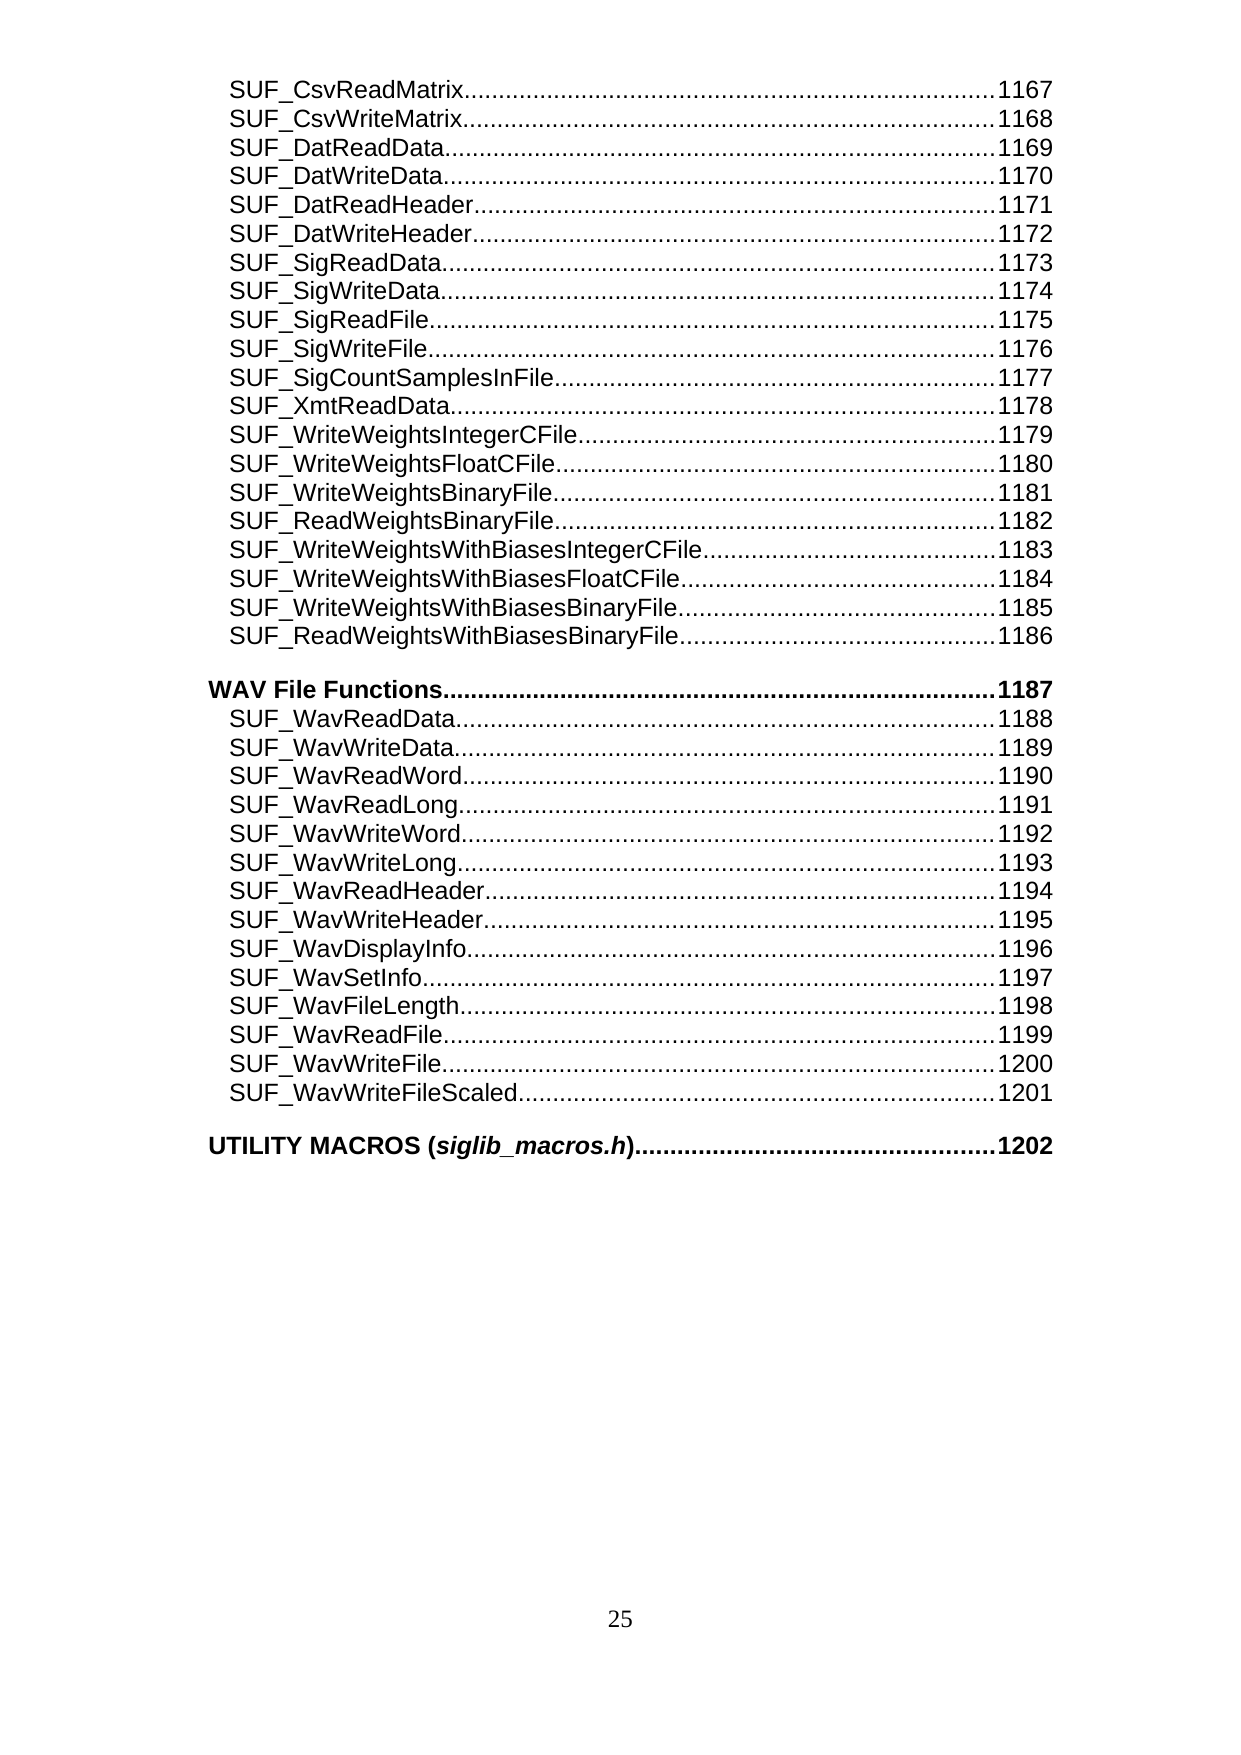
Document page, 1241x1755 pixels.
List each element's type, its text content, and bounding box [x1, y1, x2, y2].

text SUF_XmtReadData 1178 [229, 391, 1053, 420]
text SUF_SigReadFile 1175 [229, 305, 1053, 334]
text SUF_DatWriteHeader 1172 [229, 219, 1053, 247]
text SUF_DatReadHeader 1171 [229, 190, 1053, 219]
text SUF_WavReadData 1188 [229, 704, 1053, 732]
text SUF_DatWriteData 1170 [229, 161, 1053, 190]
text WAV File Functions 1187 [208, 675, 1053, 704]
text SUF_WriteWeightsIntegerCFile 1179 [229, 420, 1053, 449]
text SUF_ReadWeightsBinaryFile 1182 [229, 506, 1053, 535]
text SUF_CsvReadMatrix 1167 [229, 75, 1053, 104]
text SUF_WriteWeightsWithBiasesFloatCFile 1184 [229, 564, 1053, 592]
text SUF_SigWriteData 1174 [229, 276, 1053, 305]
text SUF_WavWriteFileScaled 1201 [229, 1077, 1053, 1106]
text SUF_ReadWeightsWithBiasesBinaryFile 1186 [229, 621, 1053, 650]
text SUF_WavFileLength 1198 [229, 991, 1053, 1020]
text SUF_WavReadWord 1190 [229, 761, 1053, 790]
text SUF_WriteWeightsWithBiasesIntegerCFile 1183 [229, 535, 1053, 564]
text SUF_WriteWeightsWithBiasesBinaryFile 1185 [229, 592, 1053, 621]
text SUF_WavWriteData 1189 [229, 732, 1053, 761]
text SUF_WriteWeightsFloatCFile 1180 [229, 449, 1053, 477]
text SUF_DatReadData 1169 [229, 132, 1053, 161]
text SUF_WavReadFile 1199 [229, 1020, 1053, 1049]
text SUF_WavWriteWord 1192 [229, 819, 1053, 847]
text UTILITY MACROS (siglib_macros.h) 1202 [208, 1131, 1053, 1160]
text SUF_WavDisplayInfo 1196 [229, 934, 1053, 962]
text SUF_SigReadData 1173 [229, 247, 1053, 276]
text SUF_CsvWriteMatrix 1168 [229, 104, 1053, 132]
text SUF_WavReadHeader 1194 [229, 876, 1053, 905]
text SUF_SigWriteFile 1176 [229, 334, 1053, 362]
text SUF_WavWriteFile 1200 [229, 1049, 1053, 1077]
text SUF_WriteWeightsBinaryFile 1181 [229, 477, 1053, 506]
text SUF_WavSetInfo 1197 [229, 962, 1053, 991]
text SUF_WavWriteHeader 1195 [229, 905, 1053, 934]
text SUF_WavWriteLong 1193 [229, 847, 1053, 876]
text SUF_WavReadLong 1191 [229, 790, 1053, 819]
text SUF_SigCountSamplesInFile 1177 [229, 362, 1053, 391]
